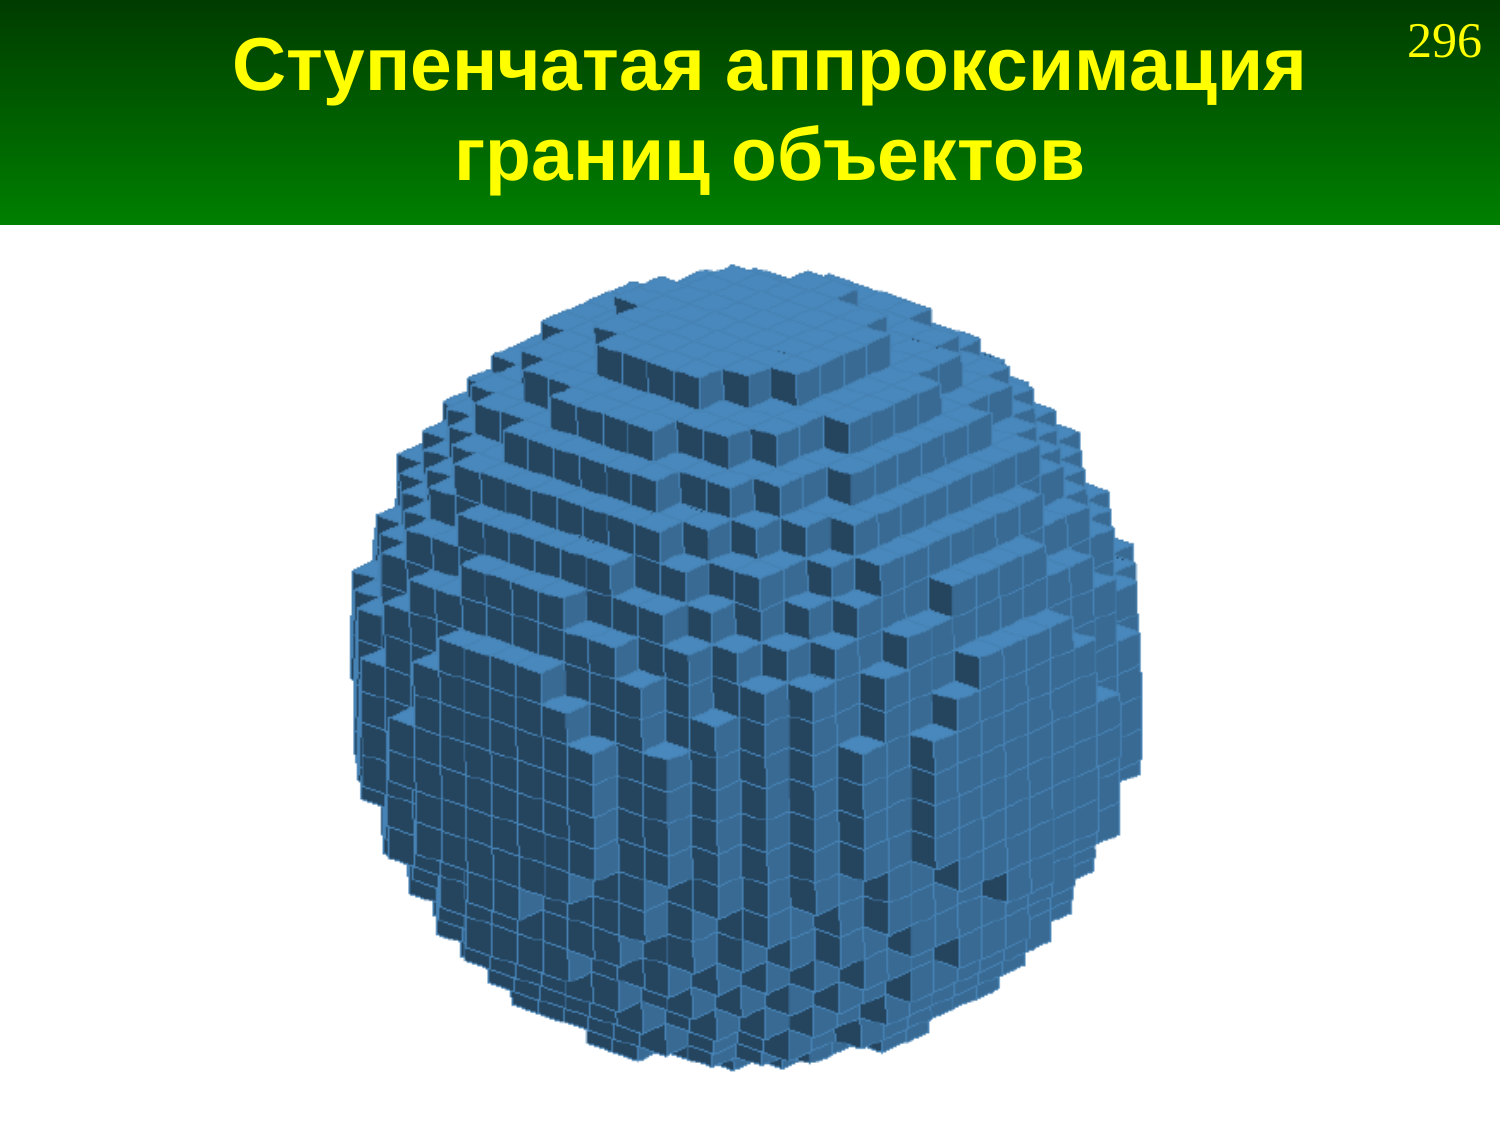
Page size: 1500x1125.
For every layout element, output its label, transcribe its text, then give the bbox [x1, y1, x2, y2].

picture [340, 251, 1160, 1106]
title Ступенчатая аппроксимация границ объектов [100, 7, 1441, 204]
